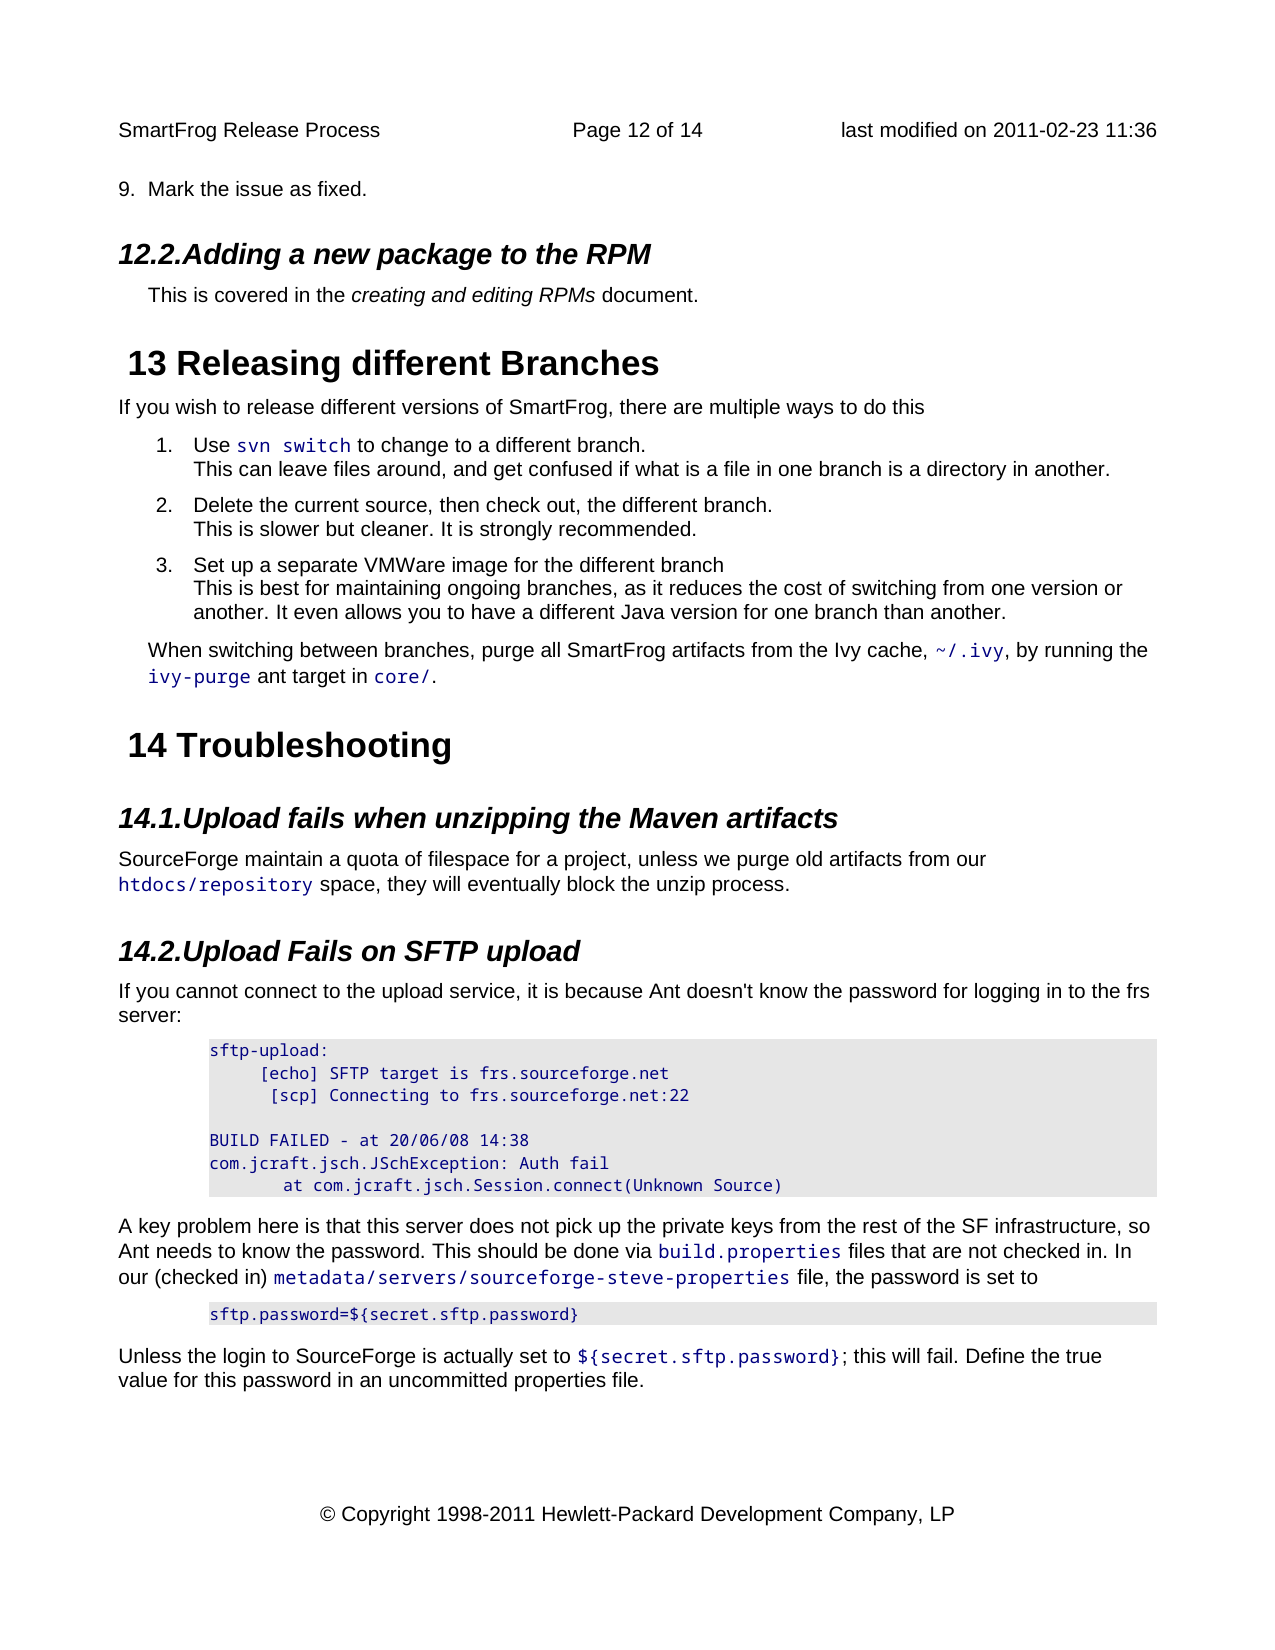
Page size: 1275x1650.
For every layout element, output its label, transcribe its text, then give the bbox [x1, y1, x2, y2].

subtitle Upload fails when unzipping the Maven artifacts [118, 802, 1157, 835]
text A key problem here is that this server does not pick up the private keys from the rest of the SF infrastructure, so Ant needs to know the password. This should be done via build.properties files that are not checked in. In our (checked in) metadata/servers/sourceforge-steve-properties file, the password is set to [118, 1214, 1157, 1290]
text [scp] Connecting to frs.sourceforge.net:22 [209, 1084, 1157, 1107]
list Set up a separate VMWare image for the different branch This is best for maintaining ongoing branches, as it reduces the cost of switching from one version or another. It even allows you to have a different Java version for one branch than another. [156, 553, 1157, 624]
text com.jcraft.jsch.JSchException: Auth fail [209, 1152, 1157, 1174]
subtitle Releasing different Branches [118, 344, 1157, 383]
text sftp-upload: [209, 1039, 1157, 1062]
text If you cannot connect to the upload service, it is because Ant doesn't know the password for logging in to the frs server: [118, 979, 1157, 1027]
text SourceForge maintain a quota of filespace for a project, unless we purge old artifacts from our htdocs/repository space, they will eventually block the unzip process. [118, 847, 1157, 897]
text sftp.password=${secret.sftp.password} [209, 1302, 1157, 1325]
text BUILD FAILED - at 20/06/08 14:38 [209, 1129, 1157, 1152]
text at com.jcraft.jsch.Session.connect(Unknown Source) [209, 1174, 1157, 1197]
list Use svn switch to change to a different branch. This can leave files around, and get confused if what is a file in one branch is a directory in another. [156, 432, 1157, 481]
text Unless the login to SourceForge is actually set to ${secret.sftp.password}; this will fail. Define the true value for this password in an uncommitted properties file. [118, 1343, 1157, 1392]
text When switching between branches, purge all SmartFrog artifacts from the Ivy cache, ~/.ivy, by running the ivy-purge ant target in core/. [148, 636, 1157, 688]
subtitle Adding a new package to the RPM [118, 238, 1157, 271]
list Mark the issue as fixed. [118, 177, 1157, 201]
text [echo] SFTP target is frs.sourceforge.net [209, 1062, 1157, 1084]
subtitle Troubleshooting [118, 726, 1157, 765]
text If you wish to release different versions of SmartFrog, there are multiple ways to do this [118, 396, 1157, 419]
text This is covered in the creating and editing RPMs document. [148, 283, 1157, 307]
list Delete the current source, then check out, the different branch. This is slower but cleaner. It is strongly recommended. [156, 494, 1157, 541]
subtitle Upload Fails on SFTP upload [118, 934, 1157, 967]
